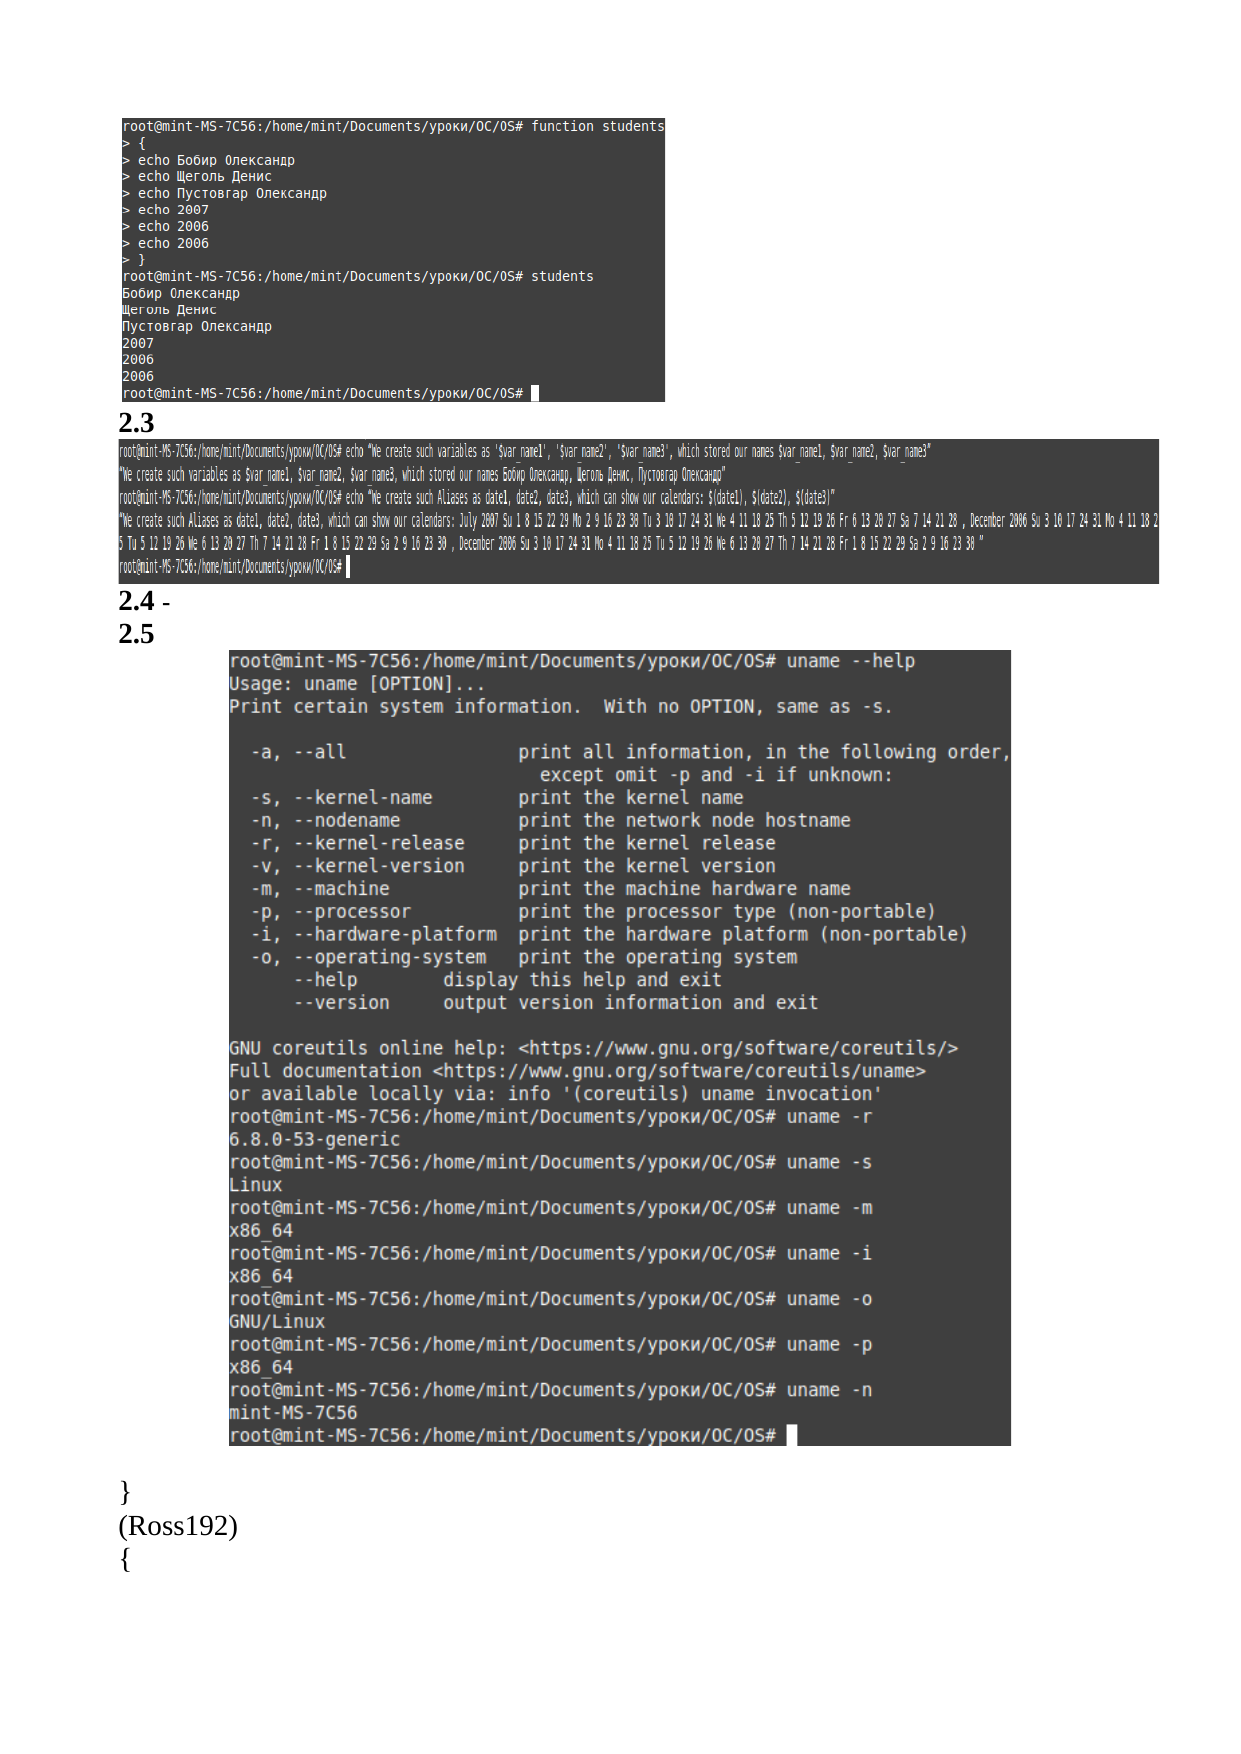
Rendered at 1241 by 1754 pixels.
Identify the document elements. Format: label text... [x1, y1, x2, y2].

text 2.3 [118, 406, 1122, 439]
text (Ross192) [118, 1508, 1122, 1542]
picture [229, 650, 1012, 1446]
text } [118, 1474, 1122, 1508]
text 2.4 - [118, 584, 1122, 617]
picture [118, 439, 1160, 584]
text { [118, 1542, 1122, 1575]
text 2.5 [118, 617, 1122, 650]
picture [122, 118, 666, 402]
